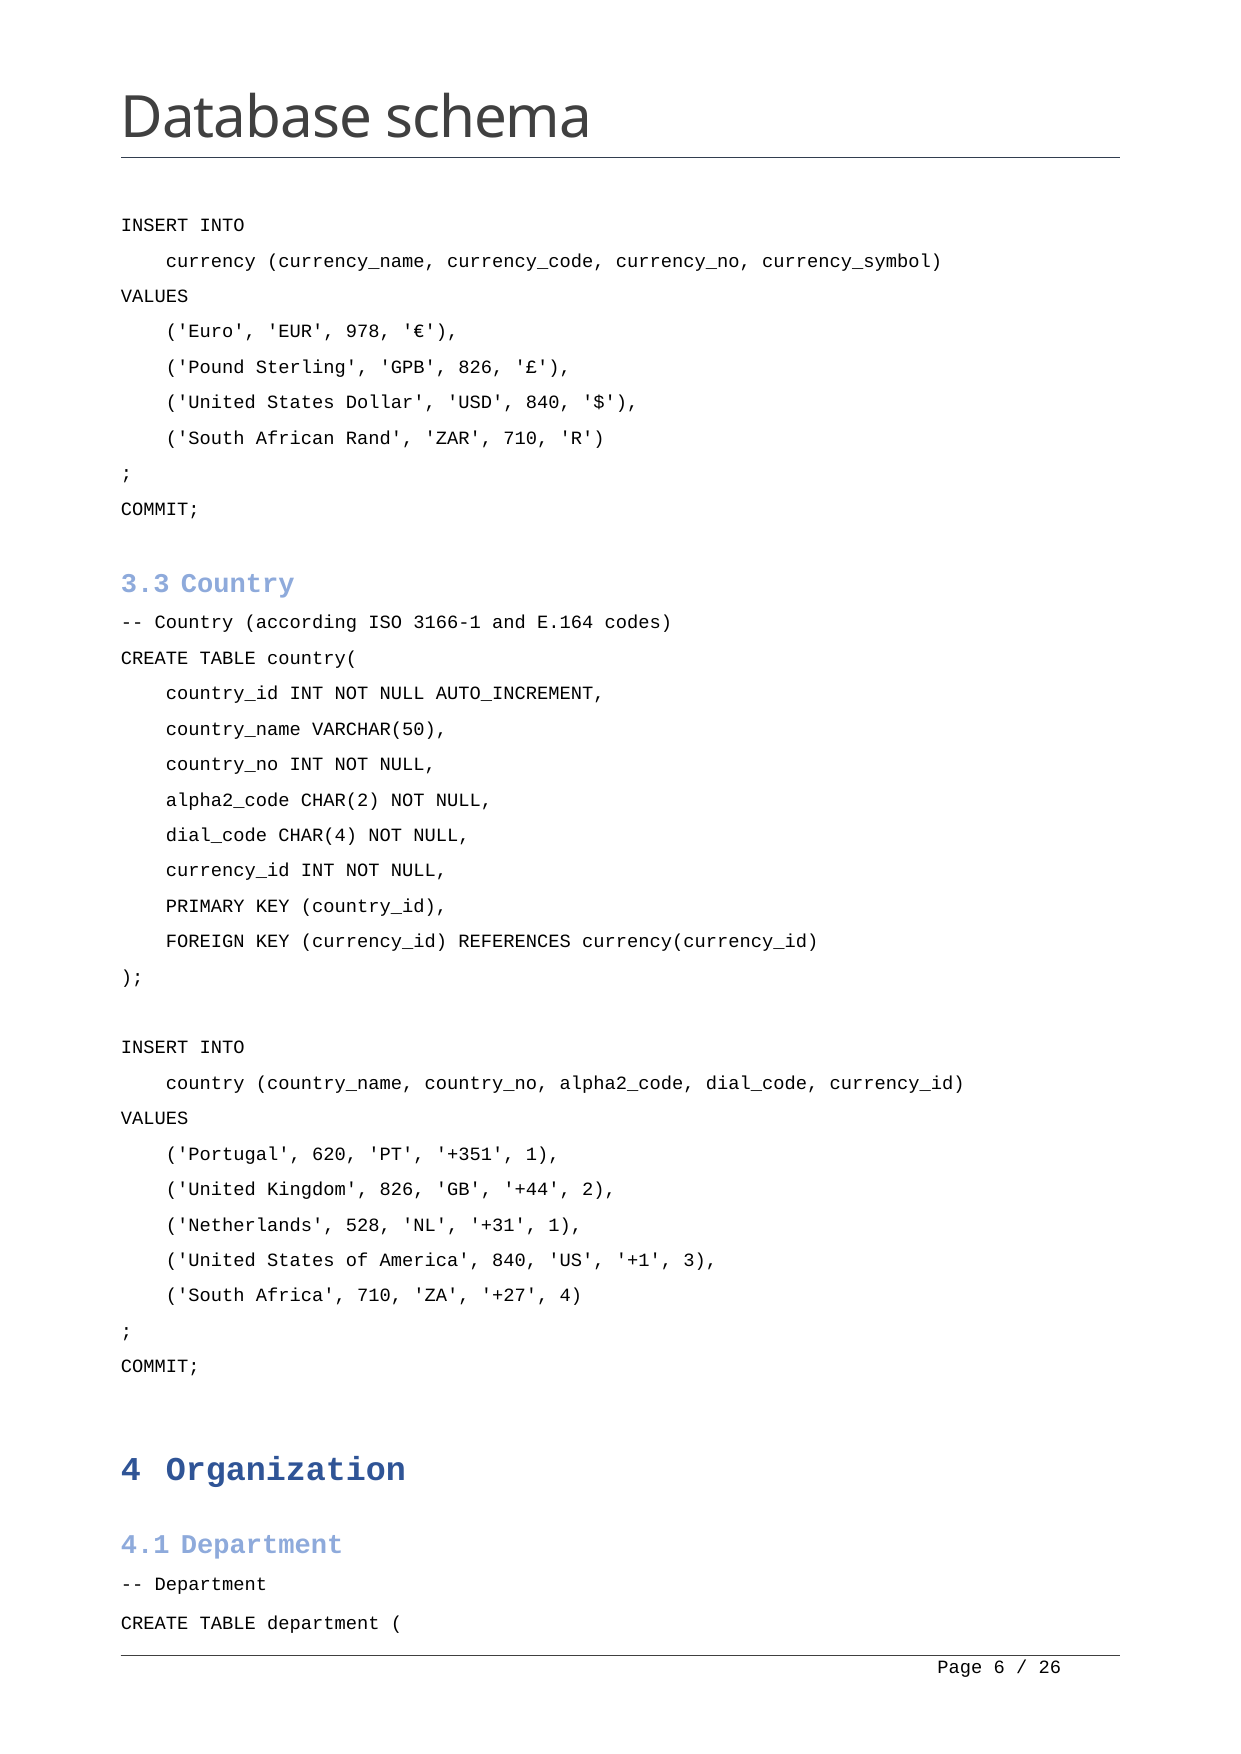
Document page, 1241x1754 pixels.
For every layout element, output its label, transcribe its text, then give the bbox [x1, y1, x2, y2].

text ('United States Dollar', 'USD', 840, '$'), [121, 393, 1120, 414]
text FOREIGN KEY (currency_id) REFERENCES currency(currency_id) [121, 932, 1120, 953]
text INSERT INTO [121, 1038, 1120, 1059]
text ('Portugal', 620, 'PT', '+351', 1), [121, 1144, 1120, 1166]
text ('Pound Sterling', 'GPB', 826, '£'), [121, 358, 1120, 379]
text VALUES [121, 287, 1120, 308]
text currency (currency_name, currency_code, currency_no, currency_symbol) [121, 251, 1120, 273]
text alpha2_code CHAR(2) NOT NULL, [121, 790, 1120, 812]
text ('United Kingdom', 826, 'GB', '+44', 2), [121, 1180, 1120, 1201]
text PRIMARY KEY (country_id), [121, 897, 1120, 918]
text country_name VARCHAR(50), [121, 719, 1120, 741]
text dial_code CHAR(4) NOT NULL, [121, 826, 1120, 847]
text CREATE TABLE country( [121, 649, 1120, 670]
text ('Euro', 'EUR', 978, '€'), [121, 322, 1120, 343]
text -- Department [121, 1574, 1120, 1596]
text ; [121, 1322, 1120, 1343]
text country (country_name, country_no, alpha2_code, dial_code, currency_id) [121, 1074, 1120, 1095]
text ('Netherlands', 528, 'NL', '+31', 1), [121, 1215, 1120, 1237]
text COMMIT; [121, 499, 1120, 521]
text country_no INT NOT NULL, [121, 755, 1120, 776]
text CREATE TABLE department ( [121, 1614, 1120, 1635]
text ('United States of America', 840, 'US', '+1', 3), [121, 1251, 1120, 1272]
text VALUES [121, 1109, 1120, 1130]
subtitle Country [121, 570, 1120, 601]
text country_id INT NOT NULL AUTO_INCREMENT, [121, 684, 1120, 705]
text ; [121, 464, 1120, 485]
text COMMIT; [121, 1357, 1120, 1378]
subtitle Department [121, 1531, 1120, 1562]
text INSERT INTO [121, 216, 1120, 237]
text ); [121, 967, 1120, 989]
subtitle Organization [121, 1453, 1120, 1491]
text ('South African Rand', 'ZAR', 710, 'R') [121, 428, 1120, 450]
text ('South Africa', 710, 'ZA', '+27', 4) [121, 1286, 1120, 1307]
text -- Country (according ISO 3166-1 and E.164 codes) [121, 613, 1120, 634]
text currency_id INT NOT NULL, [121, 861, 1120, 882]
